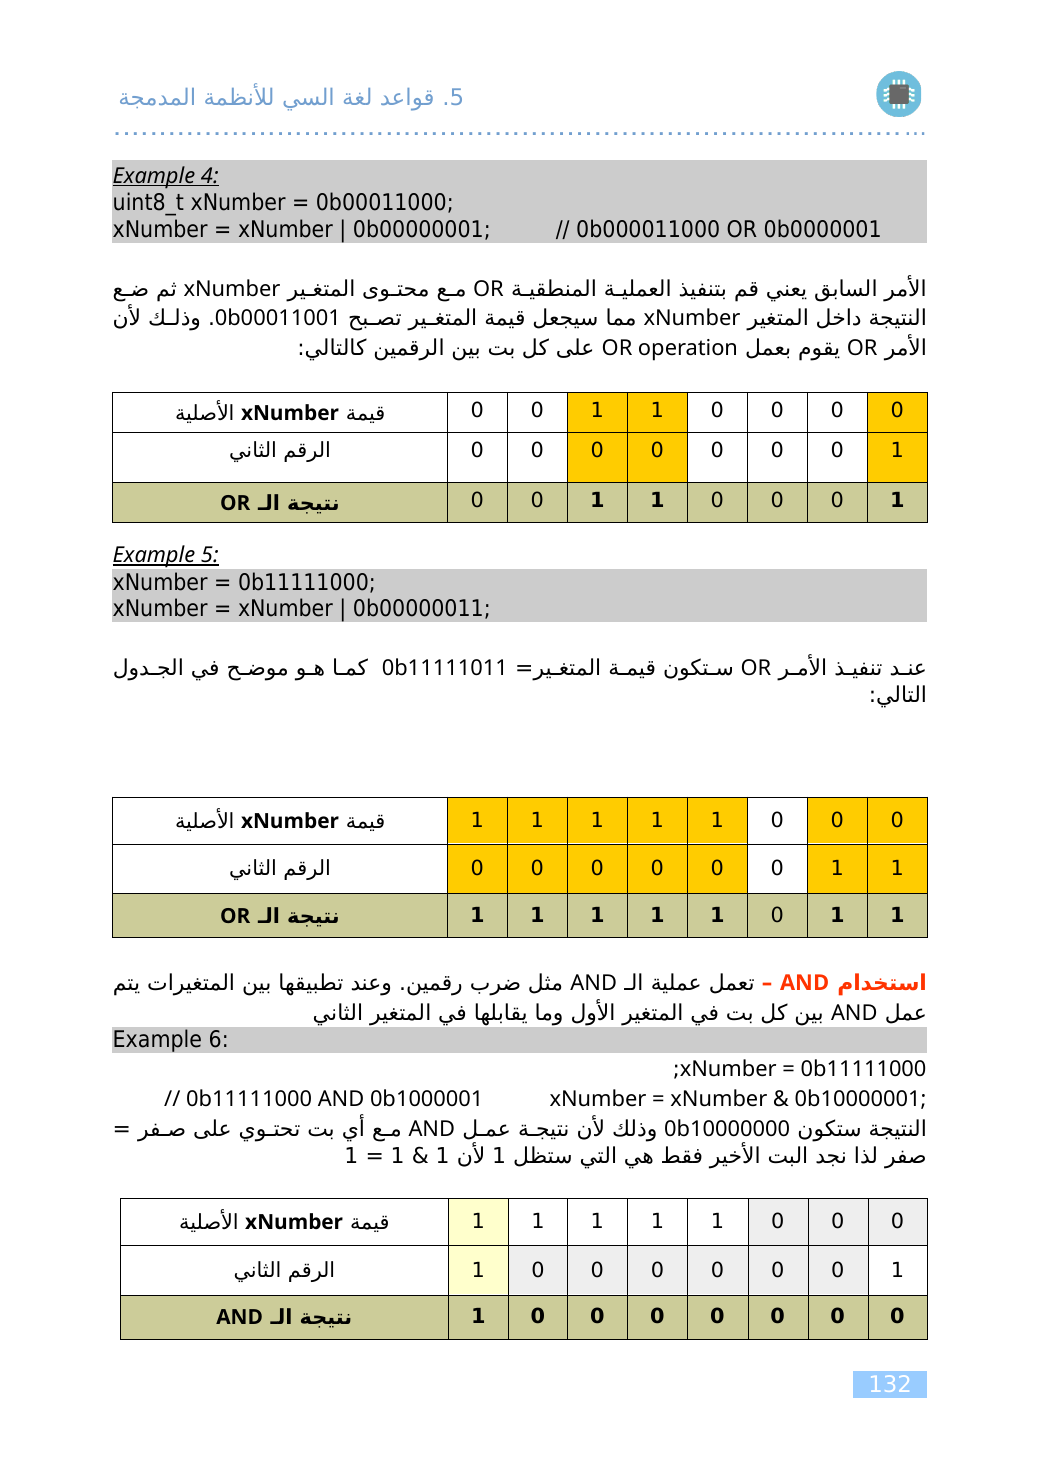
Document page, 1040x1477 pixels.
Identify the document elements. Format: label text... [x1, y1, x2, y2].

table_cell 0 [448, 845, 507, 893]
subtitle استخدام AND – تعمل عملية الـ AND مثل ضرب رقمين. وعند تطبيقها بين المتغيرات يتم عمل AND بين كل بت في المتغير الأول وما يقابلها في المتغير الثاني [112, 967, 927, 1027]
table_header 1 [448, 798, 507, 843]
table_cell 0 [568, 1246, 627, 1294]
table_cell 0 [688, 1246, 748, 1294]
table_cell نتيجة الـ OR [113, 483, 447, 522]
table_cell 1 [448, 894, 507, 937]
text النتيجة ستكون 0b10000000 وذلك ﻷن نتيجة عمل AND مع أي بت تحتوي على صفر = صفر لذا نجد البت الأخير فقط هي التي ستظل 1 لأن 1 & 1 = 1 [112, 1113, 927, 1168]
table_cell 0 [808, 433, 867, 482]
table_header 0 [868, 798, 927, 843]
table_header 1 [509, 1199, 567, 1245]
table_cell 0 [748, 433, 807, 482]
table_cell 0 [568, 845, 627, 893]
table_cell 0 [508, 433, 567, 482]
text Example 5: [112, 539, 927, 569]
table_cell نتيجة الـ AND [121, 1296, 448, 1339]
table_cell 0 [688, 483, 747, 522]
table_cell 1 [688, 894, 747, 937]
table_cell 1 [568, 483, 627, 522]
table_header 0 [808, 393, 867, 432]
table_cell 1 [869, 1246, 927, 1294]
table_header 1 [508, 798, 567, 843]
text xNumber = 0b11111000; [112, 1053, 927, 1083]
table_header قيمة xNumber الأصلية [121, 1199, 448, 1245]
table_cell 0 [809, 1296, 868, 1339]
text Example 4: [112, 160, 927, 189]
table_header 1 [628, 798, 687, 843]
text xNumber = xNumber | 0b00000001; // 0b000011000 OR 0b0000001 [112, 216, 927, 243]
table_cell نتيجة الـ OR [113, 894, 447, 937]
table_cell 0 [628, 845, 687, 893]
table_cell 0 [628, 1296, 687, 1339]
table_cell 1 [449, 1246, 508, 1294]
table_header 0 [749, 1199, 808, 1245]
table_header قيمة xNumber الأصلية [113, 393, 447, 432]
table_cell 0 [568, 1296, 627, 1339]
table_header 1 [688, 1199, 748, 1245]
table_cell 1 [508, 894, 567, 937]
table_cell 0 [448, 433, 507, 482]
text الأمر السابق يعني قم بتنفيذ العملية المنطقية OR مع محتوى المتغير xNumber ثم ضع النتيجة داخل المتغير xNumber مما سيجعل قيمة المتغير تصبح 0b00011001. وذلك لأن الأمر OR يقوم بعمل OR operation على كل بت بين الرقمين كالتالي: [112, 273, 927, 362]
text xNumber = 0b11111000; [112, 569, 927, 595]
table_cell 0 [509, 1296, 567, 1339]
table_header 1 [568, 393, 627, 432]
table_cell 0 [748, 483, 807, 522]
table_cell 0 [748, 894, 807, 937]
table_header 0 [869, 1199, 927, 1245]
table_cell 0 [628, 433, 687, 482]
picture [876, 71, 922, 117]
table_header 0 [748, 798, 807, 843]
table_header 1 [449, 1199, 508, 1245]
table_cell 1 [628, 483, 687, 522]
table_header 1 [688, 798, 747, 843]
table_cell الرقم الثاني [113, 845, 447, 893]
table_cell الرقم الثاني [121, 1246, 448, 1294]
table_cell 1 [868, 894, 927, 937]
table_header 0 [868, 393, 927, 432]
table_cell 0 [448, 483, 507, 522]
table_cell 0 [749, 1296, 808, 1339]
table_cell 0 [748, 845, 807, 893]
table_cell 0 [688, 433, 747, 482]
table_cell 1 [568, 894, 627, 937]
table_cell 0 [809, 1246, 868, 1294]
table_cell 0 [749, 1246, 808, 1294]
table_cell 1 [628, 894, 687, 937]
table_cell 0 [509, 1246, 567, 1294]
table_cell 1 [808, 894, 867, 937]
table_cell 0 [568, 433, 627, 482]
table_header 1 [568, 1199, 627, 1245]
text عند تنفيذ الأمر OR ستكون قيمة المتغير= 0b11111011 كما هو موضح في الجدول التالي: [112, 652, 927, 707]
table_cell 1 [808, 845, 867, 893]
text Example 6: [112, 1027, 927, 1053]
table_header 0 [808, 798, 867, 843]
text uint8_t xNumber = 0b00011000; [112, 189, 927, 216]
table_header 0 [688, 393, 747, 432]
table_cell 1 [449, 1296, 508, 1339]
table_header قيمة xNumber الأصلية [113, 798, 447, 843]
table_header 0 [448, 393, 507, 432]
table_cell 0 [508, 845, 567, 893]
table_cell 1 [868, 433, 927, 482]
text xNumber = xNumber & 0b10000001; // 0b11111000 AND 0b1000001 [112, 1083, 927, 1113]
table_header 0 [748, 393, 807, 432]
table_cell 0 [688, 845, 747, 893]
table_header 1 [568, 798, 627, 843]
table_cell 0 [508, 483, 567, 522]
table_header 1 [628, 1199, 687, 1245]
table_cell 1 [868, 845, 927, 893]
table_cell الرقم الثاني [113, 433, 447, 482]
table_header 1 [628, 393, 687, 432]
table_header 0 [809, 1199, 868, 1245]
table_cell 0 [688, 1296, 748, 1339]
text xNumber = xNumber | 0b00000011; [112, 595, 927, 622]
table_cell 0 [628, 1246, 687, 1294]
table_cell 1 [868, 483, 927, 522]
table_cell 0 [808, 483, 867, 522]
table_header 0 [508, 393, 567, 432]
table_cell 0 [869, 1296, 927, 1339]
